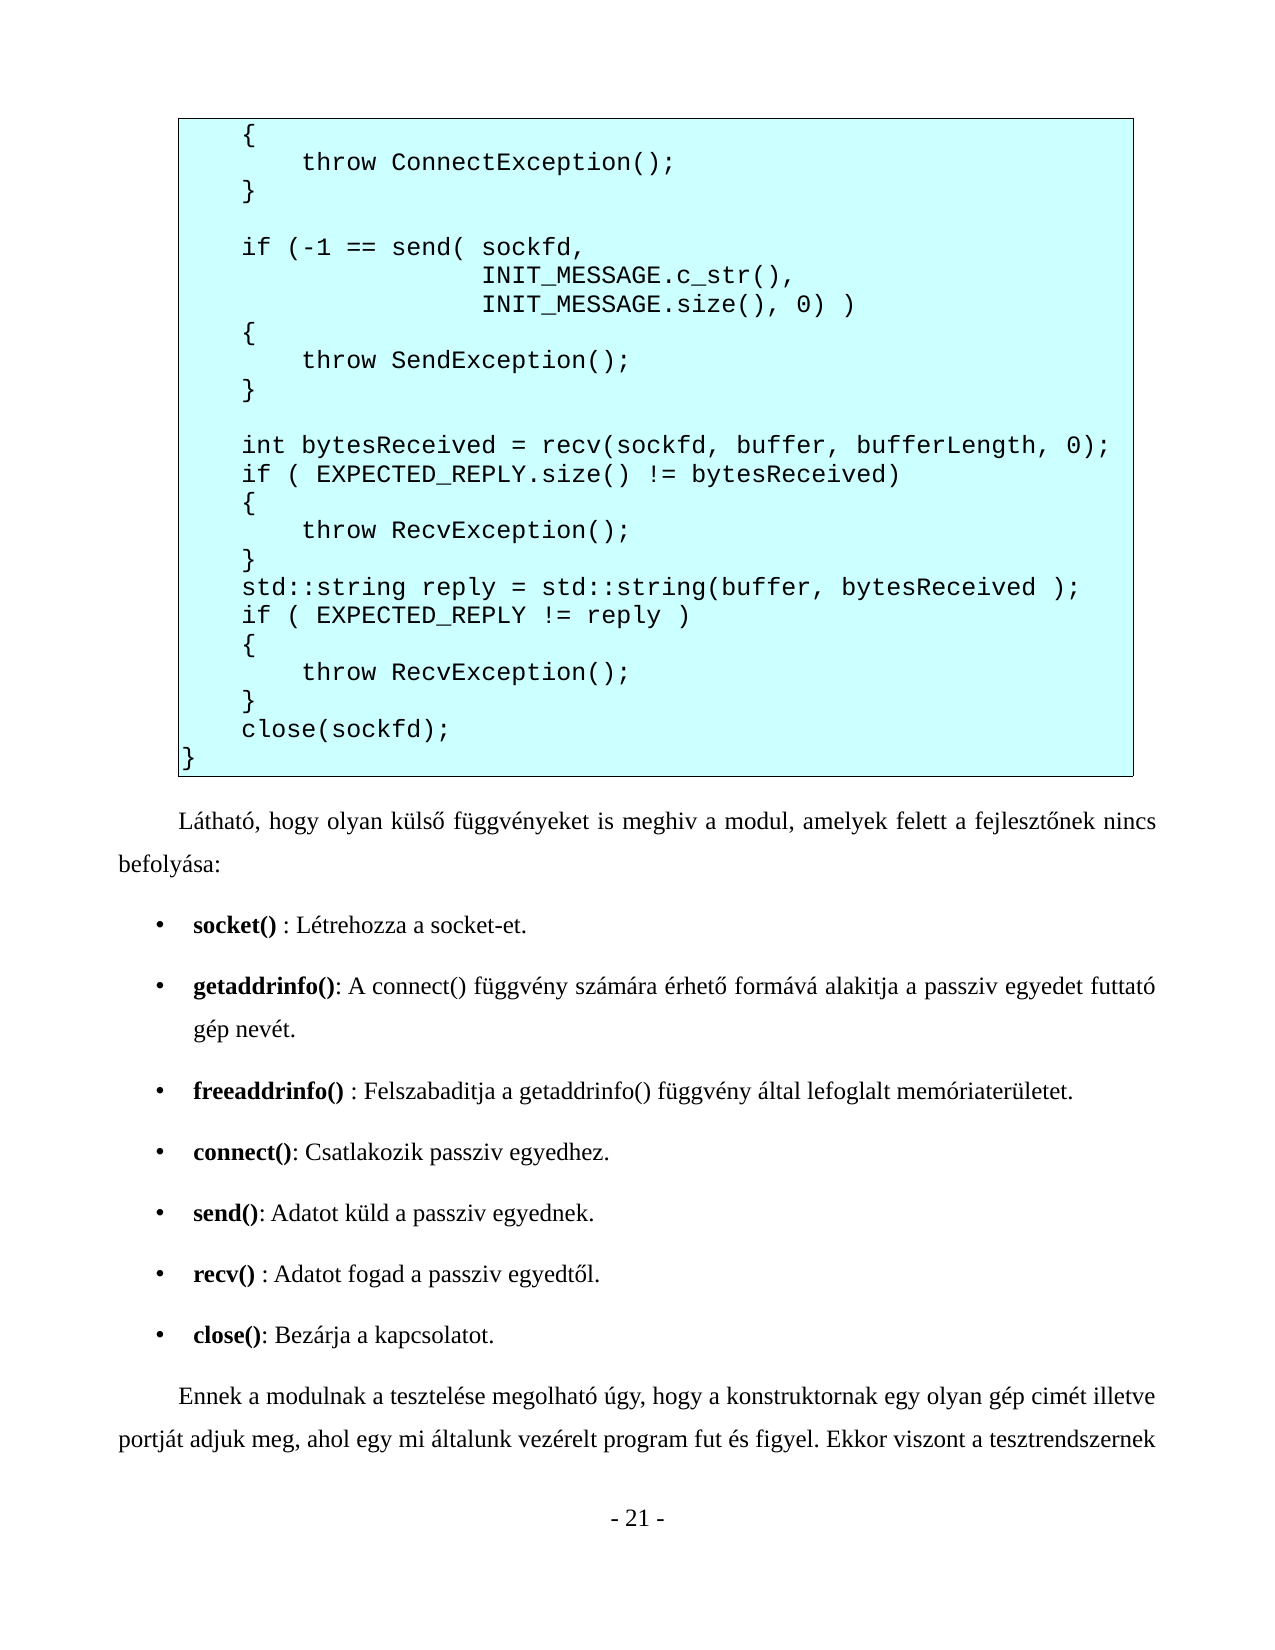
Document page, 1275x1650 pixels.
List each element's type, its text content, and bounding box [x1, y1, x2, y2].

text Látható, hogy olyan külső függvényeket is meghiv a modul, amelyek felett a fejlesztőnek nincs befolyása: [118, 806, 1157, 878]
list recv() : Adatot fogad a passziv egyedtől. [156, 1259, 1157, 1288]
text { throw ConnectException(); } if (-1 == send( sockfd, INIT_MESSAGE.c_str(), INIT_MESSAGE.size(), 0) ) { throw SendException(); } int bytesReceived = recv(sockfd, buffer, bufferLength, 0); if ( EXPECTED_REPLY.size() != bytesReceived) { throw RecvException(); } std::string reply = std::string(buffer, bytesReceived ); if ( EXPECTED_REPLY != reply ) { throw RecvException(); } close(sockfd); } [179, 119, 1133, 776]
list close(): Bezárja a kapcsolatot. [156, 1320, 1157, 1349]
list freeaddrinfo() : Felszabaditja a getaddrinfo() függvény által lefoglalt memóriaterületet. [156, 1076, 1157, 1104]
list getaddrinfo(): A connect() függvény számára érhető formává alakitja a passziv egyedet futtató gép nevét. [156, 971, 1157, 1043]
list connect(): Csatlakozik passziv egyedhez. [156, 1137, 1157, 1166]
list send(): Adatot küld a passziv egyednek. [156, 1198, 1157, 1227]
list socket() : Létrehozza a socket-et. [156, 910, 1157, 939]
text Ennek a modulnak a tesztelése megolható úgy, hogy a konstruktornak egy olyan gép cimét illetve portját adjuk meg, ahol egy mi általunk vezérelt program fut és figyel. Ekkor viszont a tesztrendszernek [118, 1381, 1157, 1453]
